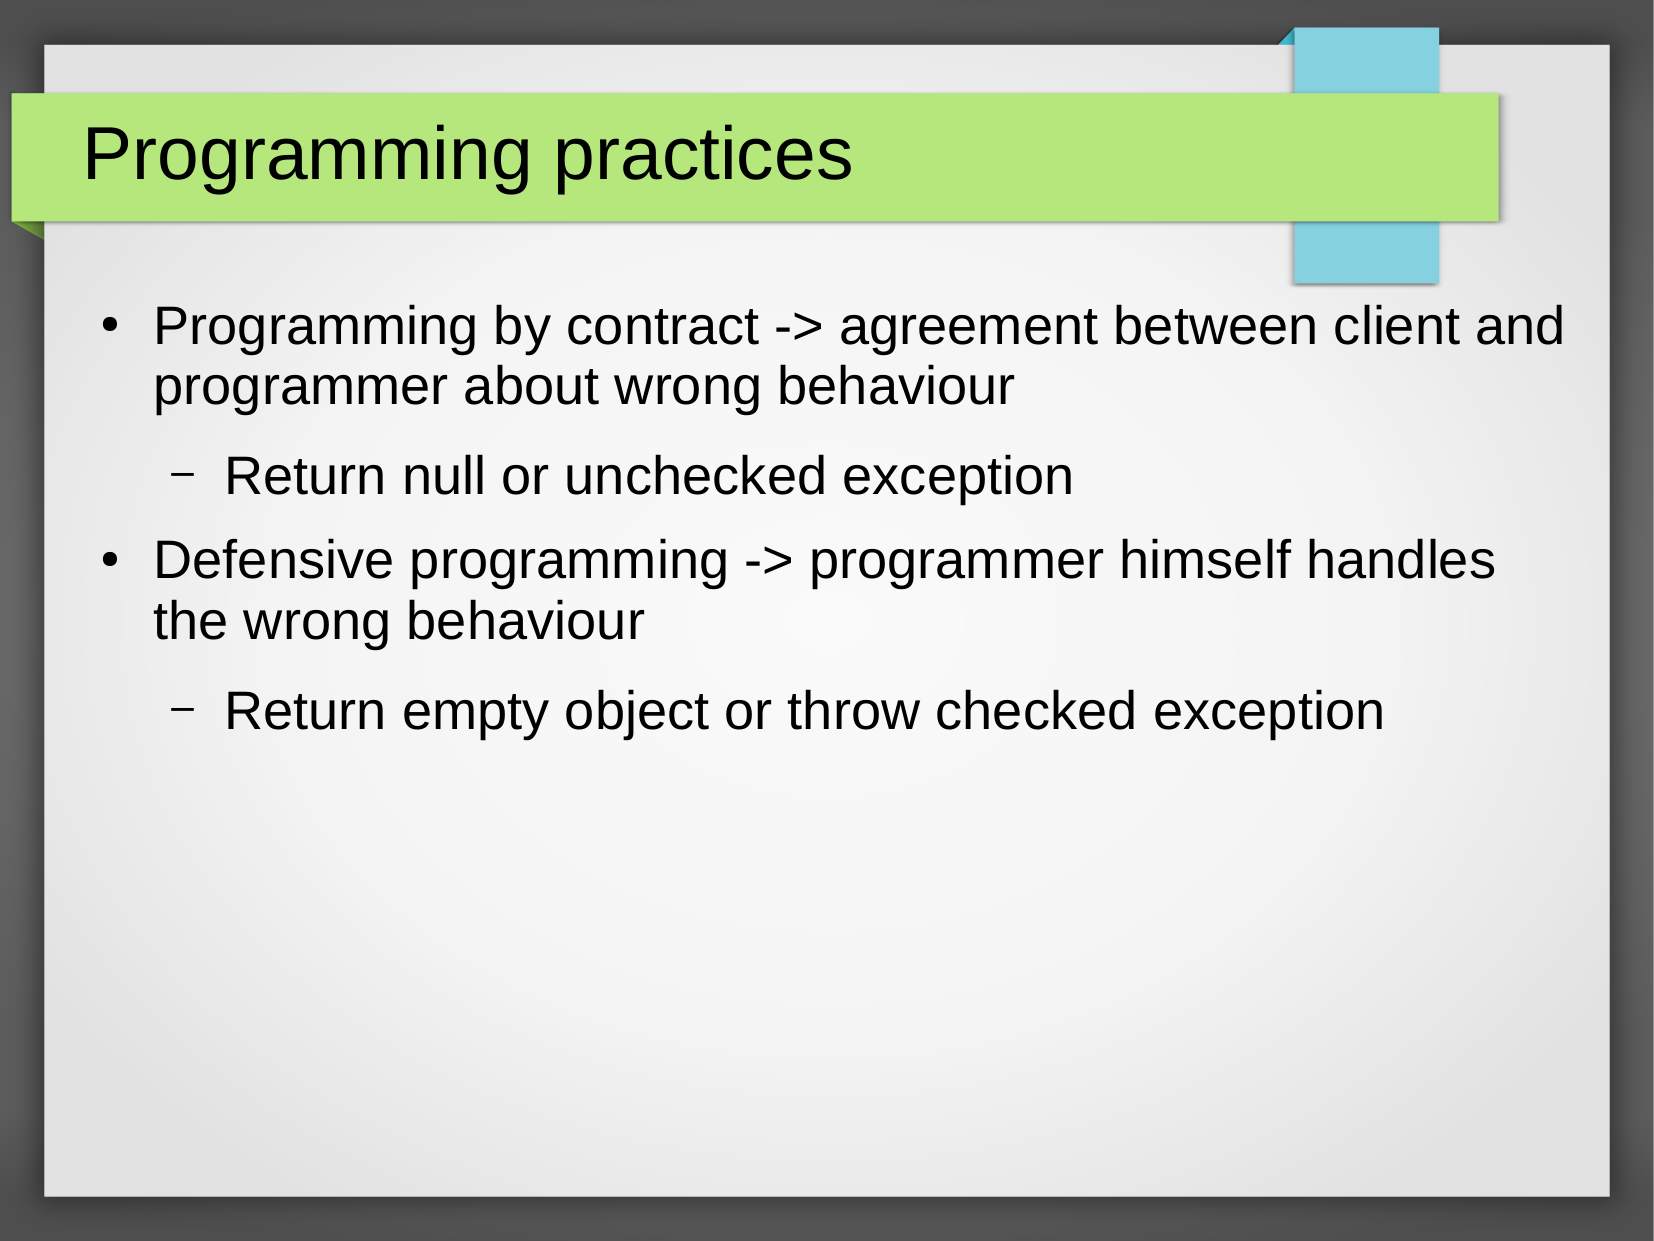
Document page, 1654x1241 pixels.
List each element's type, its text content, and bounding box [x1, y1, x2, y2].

picture [0, 0, 1654, 1241]
list Programming by contract -> agreement between client and programmer about wrong behaviour Return null or unchecked exception Defensive programming -> programmer himself handles the wrong behaviour Return empty object or throw checked exception [82, 295, 1571, 1015]
title Programming practices [82, 94, 1264, 213]
